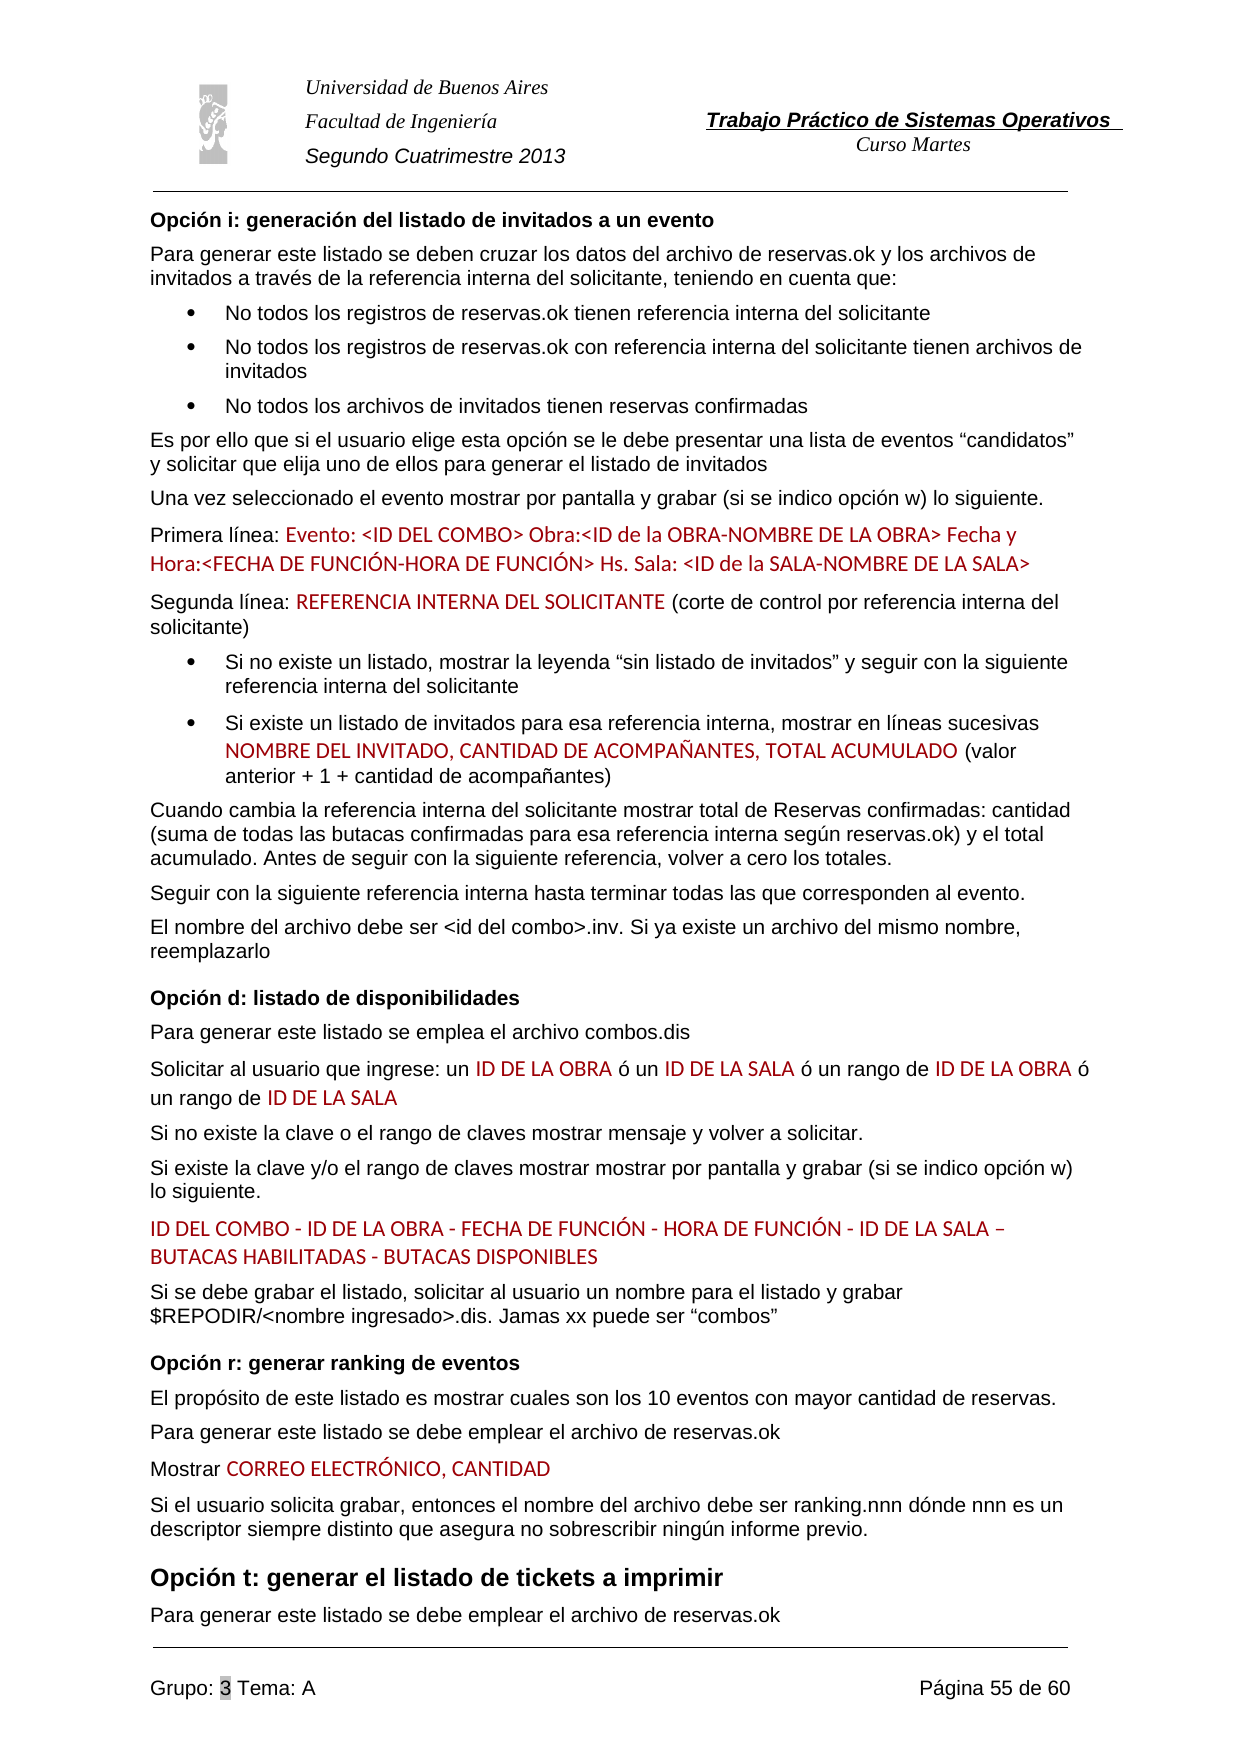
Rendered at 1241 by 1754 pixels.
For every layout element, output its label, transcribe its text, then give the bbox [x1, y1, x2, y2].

text Si el usuario solicita grabar, entonces el nombre del archivo debe ser ranking.nnn dónde nnn es un descriptor siempre distinto que asegura no sobrescribir ningún informe previo. [150, 1493, 1090, 1541]
text Seguir con la siguiente referencia interna hasta terminar todas las que corresponden al evento. [150, 881, 1090, 904]
picture [198, 82, 231, 166]
list Si existe un listado de invitados para esa referencia interna, mostrar en líneas sucesivas NOMBRE DEL INVITADO, CANTIDAD DE ACOMPAÑANTES, TOTAL ACUMULADO (valor anterior + 1 + cantidad de acompañantes) [187, 708, 1090, 788]
list Si no existe un listado, mostrar la leyenda “sin listado de invitados” y seguir con la siguiente referencia interna del solicitante [187, 649, 1090, 697]
text El nombre del archivo debe ser <id del combo>.inv. Si ya existe un archivo del mismo nombre, reemplazarlo [150, 915, 1090, 963]
text Mostrar CORREO ELECTRÓNICO, CANTIDAD [150, 1454, 1090, 1482]
text Cuando cambia la referencia interna del solicitante mostrar total de Reservas confirmadas: cantidad (suma de todas las butacas confirmadas para esa referencia interna según reservas.ok) y el total acumulado. Antes de seguir con la siguiente referencia, volver a cero los totales. [150, 798, 1090, 870]
list No todos los registros de reservas.ok tienen referencia interna del solicitante [187, 301, 1090, 324]
text Opción d: listado de disponibilidades [150, 986, 1090, 1010]
text Es por ello que si el usuario elige esta opción se le debe presentar una lista de eventos “candidatos” y solicitar que elija uno de ellos para generar el listado de invitados [150, 428, 1090, 476]
text Opción r: generar ranking de eventos [150, 1351, 1090, 1375]
text El propósito de este listado es mostrar cuales son los 10 eventos con mayor cantidad de reservas. [150, 1385, 1090, 1409]
text Opción t: generar el listado de tickets a imprimir [150, 1563, 1090, 1592]
text Solicitar al usuario que ingrese: un ID DE LA OBRA ó un ID DE LA SALA ó un rango de ID DE LA OBRA ó un rango de ID DE LA SALA [150, 1054, 1090, 1111]
text Primera línea: Evento: <ID DEL COMBO> Obra:<ID de la OBRA-NOMBRE DE LA OBRA> Fecha y Hora:<FECHA DE FUNCIÓN-HORA DE FUNCIÓN> Hs. Sala: <ID de la SALA-NOMBRE DE LA SALA> [150, 521, 1090, 577]
text ID DEL COMBO - ID DE LA OBRA - FECHA DE FUNCIÓN - HORA DE FUNCIÓN - ID DE LA SALA – BUTACAS HABILITADAS - BUTACAS DISPONIBLES [150, 1214, 1090, 1270]
text Una vez seleccionado el evento mostrar por pantalla y grabar (si se indico opción w) lo siguiente. [150, 486, 1090, 510]
text Para generar este listado se deben cruzar los datos del archivo de reservas.ok y los archivos de invitados a través de la referencia interna del solicitante, teniendo en cuenta que: [150, 242, 1090, 290]
list No todos los archivos de invitados tienen reservas confirmadas [187, 393, 1090, 417]
text Para generar este listado se emplea el archivo combos.dis [150, 1020, 1090, 1044]
text Si existe la clave y/o el rango de claves mostrar mostrar por pantalla y grabar (si se indico opción w) lo siguiente. [150, 1155, 1090, 1203]
text Para generar este listado se debe emplear el archivo de reservas.ok [150, 1603, 1090, 1627]
text Opción i: generación del listado de invitados a un evento [150, 208, 1090, 232]
list No todos los registros de reservas.ok con referencia interna del solicitante tienen archivos de invitados [187, 335, 1090, 383]
text Para generar este listado se debe emplear el archivo de reservas.ok [150, 1420, 1090, 1444]
text Segunda línea: REFERENCIA INTERNA DEL SOLICITANTE (corte de control por referencia interna del solicitante) [150, 587, 1090, 639]
text Si se debe grabar el listado, solicitar al usuario un nombre para el listado y grabar $REPODIR/<nombre ingresado>.dis. Jamas xx puede ser “combos” [150, 1280, 1090, 1328]
text Si no existe la clave o el rango de claves mostrar mensaje y volver a solicitar. [150, 1121, 1090, 1145]
